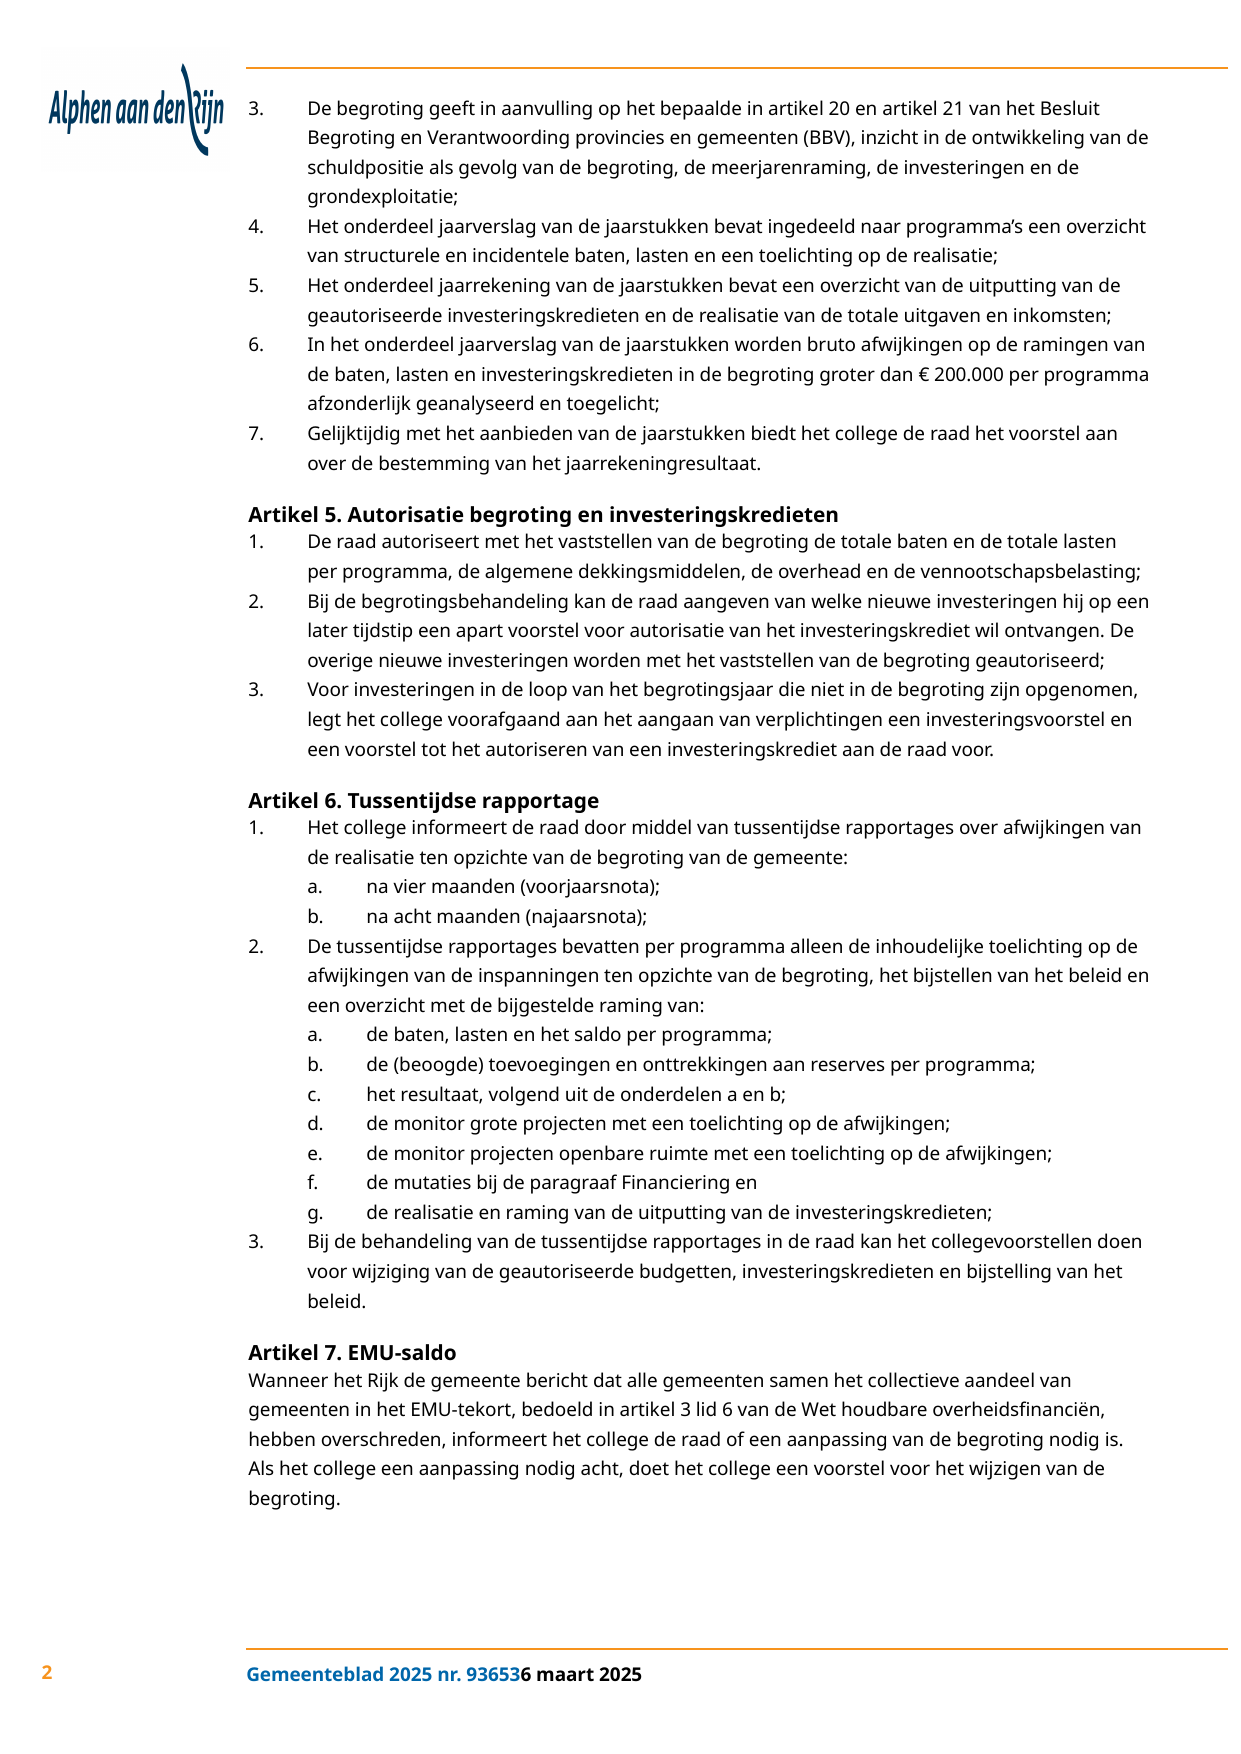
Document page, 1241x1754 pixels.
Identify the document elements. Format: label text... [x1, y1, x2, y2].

list na vier maanden (voorjaarsnota); [307, 874, 1152, 899]
list het resultaat, volgend uit de onderdelen a en b; [307, 1081, 1152, 1107]
list De raad autoriseert met het vaststellen van de begroting de totale baten en de totale lasten per programma, de algemene dekkingsmiddelen, de overhead en de vennootschapsbelasting; [248, 529, 1152, 584]
list de monitor projecten openbare ruimte met een toelichting op de afwijkingen; [307, 1140, 1152, 1166]
list In het onderdeel jaarverslag van de jaarstukken worden bruto afwijkingen op de ramingen van de baten, lasten en investeringskredieten in de begroting groter dan € 200.000 per programma afzonderlijk geanalyseerd en toegelicht; [248, 331, 1152, 416]
picture [41, 47, 231, 172]
list de (beoogde) toevoegingen en onttrekkingen aan reserves per programma; [307, 1051, 1152, 1077]
text Artikel 7. EMU-saldo [248, 1338, 1152, 1367]
list Bij de begrotingsbehandeling kan de raad aangeven van welke nieuwe investeringen hij op een later tijdstip een apart voorstel voor autorisatie van het investeringskrediet wil ontvangen. De overige nieuwe investeringen worden met het vaststellen van de begroting geautoriseerd; [248, 588, 1152, 673]
list Het college informeert de raad door middel van tussentijdse rapportages over afwijkingen van de realisatie ten opzichte van de begroting van de gemeente: [248, 814, 1152, 870]
list Bij de behandeling van de tussentijdse rapportages in de raad kan het collegevoorstellen doen voor wijziging van de geautoriseerde budgetten, investeringskredieten en bijstelling van het beleid. [248, 1229, 1152, 1314]
list Het onderdeel jaarrekening van de jaarstukken bevat een overzicht van de uitputting van de geautoriseerde investeringskredieten en de realisatie van de totale uitgaven en inkomsten; [248, 272, 1152, 328]
list de realisatie en raming van de uitputting van de investeringskredieten; [307, 1199, 1152, 1225]
list Het onderdeel jaarverslag van de jaarstukken bevat ingedeeld naar programma’s een overzicht van structurele en incidentele baten, lasten en een toelichting op de realisatie; [248, 213, 1152, 268]
text Artikel 6. Tussentijdse rapportage [248, 786, 1152, 814]
list de monitor grote projecten met een toelichting op de afwijkingen; [307, 1110, 1152, 1136]
list de baten, lasten en het saldo per programma; [307, 1022, 1152, 1047]
text Artikel 5. Autorisatie begroting en investeringskredieten [248, 500, 1152, 529]
text Wanneer het Rijk de gemeente bericht dat alle gemeenten samen het collectieve aandeel van gemeenten in het EMU-tekort, bedoeld in artikel 3 lid 6 van de Wet houdbare overheidsfinanciën, hebben overschreden, informeert het college de raad of een aanpassing van de begroting nodig is. Als het college een aanpassing nodig acht, doet het college een voorstel voor het wijzigen van de begroting. [248, 1367, 1152, 1511]
list De tussentijdse rapportages bevatten per programma alleen de inhoudelijke toelichting op de afwijkingen van de inspanningen ten opzichte van de begroting, het bijstellen van het beleid en een overzicht met de bijgestelde raming van: [248, 933, 1152, 1018]
list Voor investeringen in de loop van het begrotingsjaar die niet in de begroting zijn opgenomen, legt het college voorafgaand aan het aangaan van verplichtingen een investeringsvoorstel en een voorstel tot het autoriseren van een investeringskrediet aan de raad voor. [248, 677, 1152, 761]
list na acht maanden (najaarsnota); [307, 903, 1152, 929]
list De begroting geeft in aanvulling op het bepaalde in artikel 20 en artikel 21 van het Besluit Begroting en Verantwoording provincies en gemeenten (BBV), inzicht in de ontwikkeling van de schuldpositie als gevolg van de begroting, de meerjarenraming, de investeringen en de grondexploitatie; [248, 95, 1152, 209]
list de mutaties bij de paragraaf Financiering en [307, 1169, 1152, 1195]
list Gelijktijdig met het aanbieden van de jaarstukken biedt het college de raad het voorstel aan over de bestemming van het jaarrekeningresultaat. [248, 420, 1152, 476]
